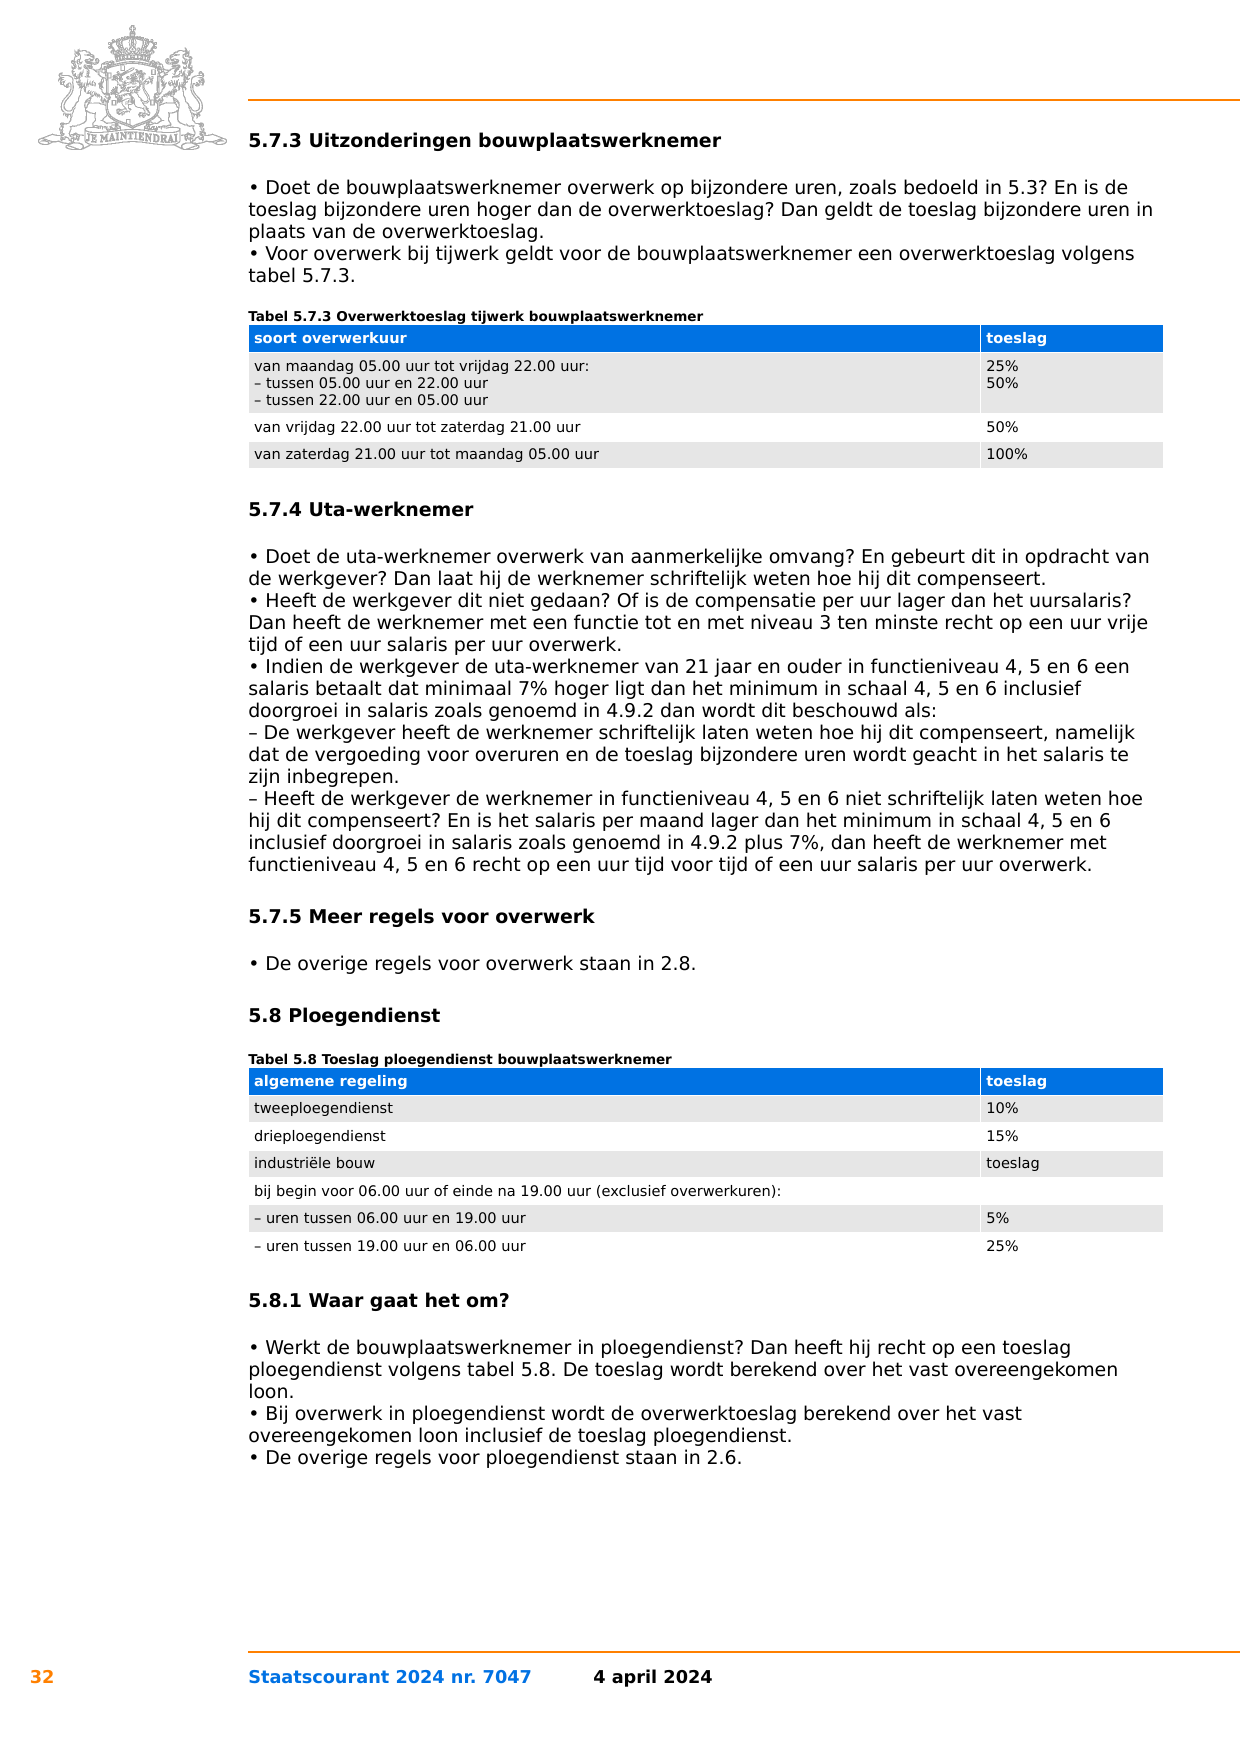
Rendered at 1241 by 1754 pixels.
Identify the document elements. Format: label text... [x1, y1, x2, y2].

table_cell – uren tussen 19.00 uur en 06.00 uur [249, 1233, 980, 1259]
text • Doet de uta-werknemer overwerk van aanmerkelijke omvang? En gebeurt dit in opdracht van de werkgever? Dan laat hij de werknemer schriftelijk weten hoe hij dit compenseert. [248, 546, 1163, 590]
table_cell 25% [981, 1233, 1163, 1259]
text • Bij overwerk in ploegendienst wordt de overwerktoeslag berekend over het vast overeengekomen loon inclusief de toeslag ploegendienst. [248, 1403, 1163, 1447]
text • De overige regels voor ploegendienst staan in 2.6. [248, 1447, 1163, 1469]
subtitle 5.7.3 Uitzonderingen bouwplaatswerknemer [248, 130, 1163, 152]
subtitle 5.7.5 Meer regels voor overwerk [248, 906, 1163, 928]
text • Werkt de bouwplaatswerknemer in ploegendienst? Dan heeft hij recht op een toeslag ploegendienst volgens tabel 5.8. De toeslag wordt berekend over het vast overeengekomen loon. [248, 1337, 1163, 1403]
table_cell drieploegendienst [249, 1123, 980, 1149]
text • Heeft de werkgever dit niet gedaan? Of is de compensatie per uur lager dan het uursalaris? Dan heeft de werknemer met een functie tot en met niveau 3 ten minste recht op een uur vrije tijd of een uur salaris per uur overwerk. [248, 590, 1163, 656]
table_cell algemene regeling [249, 1068, 980, 1095]
table_cell 10% [981, 1096, 1163, 1122]
table_cell 25% 50% [981, 353, 1163, 413]
table_cell van zaterdag 21.00 uur tot maandag 05.00 uur [249, 442, 980, 468]
table_cell tweeploegendienst [249, 1096, 980, 1122]
table_cell industriële bouw [249, 1151, 980, 1177]
text • Voor overwerk bij tijwerk geldt voor de bouwplaatswerknemer een overwerktoeslag volgens tabel 5.7.3. [248, 243, 1163, 287]
subtitle 5.7.4 Uta-werknemer [248, 499, 1163, 521]
text • Indien de werkgever de uta-werknemer van 21 jaar en ouder in functieniveau 4, 5 en 6 een salaris betaalt dat minimaal 7% hoger ligt dan het minimum in schaal 4, 5 en 6 inclusief doorgroei in salaris zoals genoemd in 4.9.2 dan wordt dit beschouwd als: [248, 656, 1163, 722]
subtitle 5.8 Ploegendienst [248, 1004, 1163, 1027]
table_cell 15% [981, 1123, 1163, 1149]
subtitle 5.8.1 Waar gaat het om? [248, 1290, 1163, 1312]
table_header Tabel 5.8 Toeslag ploegendienst bouwplaatswerknemer [248, 1052, 1163, 1067]
table_cell bij begin voor 06.00 uur of einde na 19.00 uur (exclusief overwerkuren): [249, 1178, 980, 1204]
table_cell toeslag [981, 1068, 1163, 1095]
text • De overige regels voor overwerk staan in 2.8. [248, 953, 1163, 974]
table_cell [981, 1178, 1163, 1204]
picture [38, 25, 227, 150]
table_cell van vrijdag 22.00 uur tot zaterdag 21.00 uur [249, 414, 980, 441]
table_cell 50% [981, 414, 1163, 441]
table_cell 5% [981, 1205, 1163, 1232]
text – De werkgever heeft de werknemer schriftelijk laten weten hoe hij dit compenseert, namelijk dat de vergoeding voor overuren en de toeslag bijzondere uren wordt geacht in het salaris te zijn inbegrepen. [248, 722, 1163, 788]
table_cell van maandag 05.00 uur tot vrijdag 22.00 uur: – tussen 05.00 uur en 22.00 uur – tussen 22.00 uur en 05.00 uur [249, 353, 980, 413]
table_cell – uren tussen 06.00 uur en 19.00 uur [249, 1205, 980, 1232]
table_cell toeslag [981, 325, 1163, 352]
text – Heeft de werkgever de werknemer in functieniveau 4, 5 en 6 niet schriftelijk laten weten hoe hij dit compenseert? En is het salaris per maand lager dan het minimum in schaal 4, 5 en 6 inclusief doorgroei in salaris zoals genoemd in 4.9.2 plus 7%, dan heeft de werknemer met functieniveau 4, 5 en 6 recht op een uur tijd voor tijd of een uur salaris per uur overwerk. [248, 788, 1163, 876]
table_cell toeslag [981, 1151, 1163, 1177]
table_header Tabel 5.7.3 Overwerktoeslag tijwerk bouwplaatswerknemer [248, 309, 1163, 324]
text • Doet de bouwplaatswerknemer overwerk op bijzondere uren, zoals bedoeld in 5.3? En is de toeslag bijzondere uren hoger dan de overwerktoeslag? Dan geldt de toeslag bijzondere uren in plaats van de overwerktoeslag. [248, 177, 1163, 243]
table_cell 100% [981, 442, 1163, 468]
table_cell soort overwerkuur [249, 325, 980, 352]
